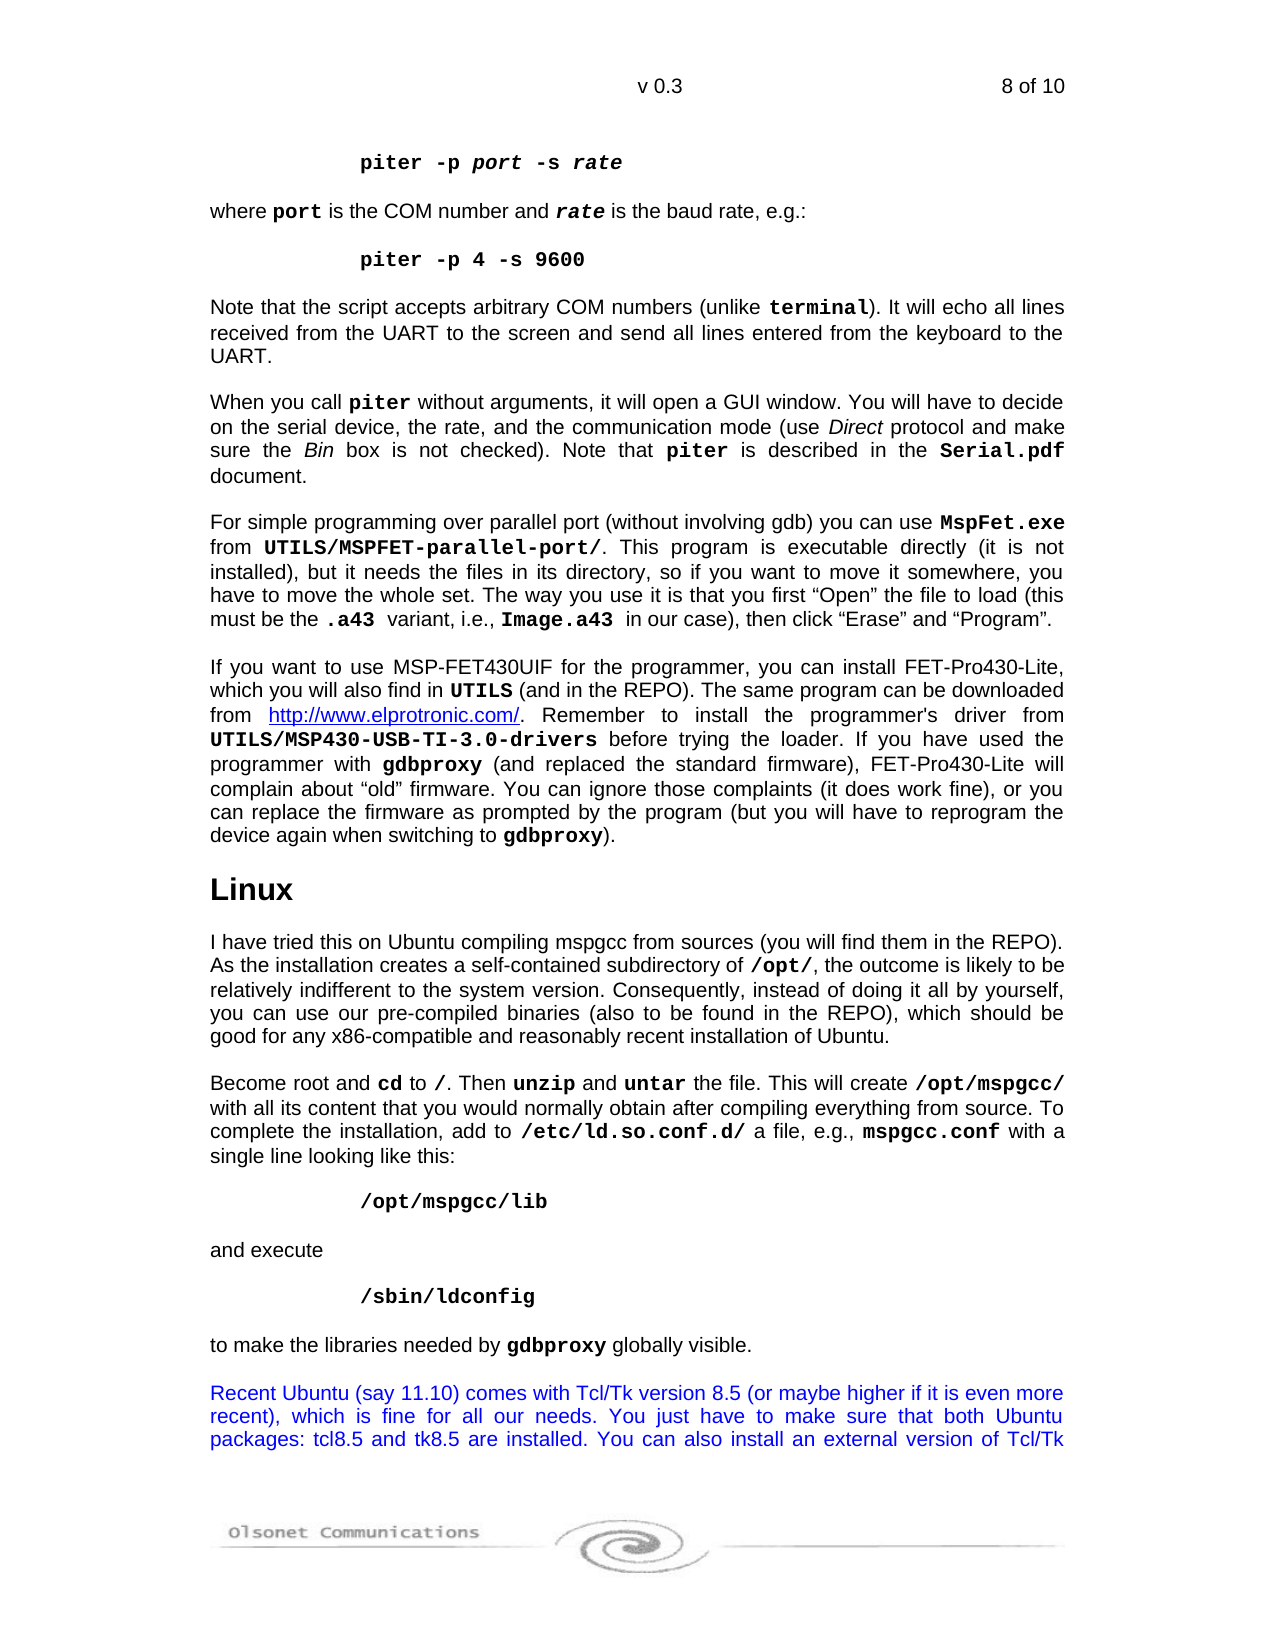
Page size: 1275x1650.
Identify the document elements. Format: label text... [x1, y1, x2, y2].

text to make the libraries needed by gdbproxy globally visible. [210, 1333, 1065, 1358]
text /opt/mspgcc/lib [210, 1191, 1065, 1215]
text When you call piter without arguments, it will open a GUI window. You will have to decide on the serial device, the rate, and the communication mode (use Direct protocol and make sure the Bin box is not checked). Note that piter is described in the Serial.pdf document. [210, 391, 1065, 487]
text If you want to use MSP-FET430UIF for the programmer, you can install FET-Pro430-Lite, which you will also find in UTILS (and in the REPO). The same program can be downloaded from http://www.elprotronic.com/. Remember to install the programmer's driver from UTILS/MSP430-USB-TI-3.0-drivers before trying the loader. If you have used the programmer with gdbproxy (and replaced the standard firmware), FET-Pro430-Lite will complain about “old” firmware. You can ignore those complaints (it does work fine), or you can replace the firmware as prompted by the program (but you will have to reprogram the device again when switching to gdbproxy). [210, 656, 1065, 849]
text and execute [210, 1238, 1065, 1262]
text Recent Ubuntu (say 11.10) comes with Tcl/Tk version 8.5 (or maybe higher if it is even more recent), which is fine for all our needs. You just have to make sure that both Ubuntu packages: tcl8.5 and tk8.5 are installed. You can also install an external version of Tcl/Tk [210, 1381, 1065, 1451]
text where port is the COM number and rate is the baud rate, e.g.: [210, 199, 1065, 224]
text /sbin/ldconfig [210, 1285, 1065, 1310]
text I have tried this on Ubuntu compiling mspgcc from sources (you will find them in the REPO). As the installation creates a self-contained subdirectory of /opt/, the outcome is likely to be relatively indifferent to the system version. Consequently, instead of doing it all by yourself, you can use our pre-compiled binaries (also to be found in the REPO), which should be good for any x86-compatible and reasonably recent installation of Ubuntu. [210, 930, 1065, 1048]
text piter -p port -s rate [210, 151, 1065, 176]
picture [210, 1504, 1065, 1596]
text For simple programming over parallel port (without involving gdb) you can use MspFet.exe from UTILS/MSPFET-parallel-port/. This program is executable directly (it is not installed), but it needs the files in its directory, so if you want to move it somewhere, you have to move the whole set. The way you use it is that you first “Open” the file to load (this must be the .a43 variant, i.e., Image.a43 in our case), then click “Erase” and “Program”. [210, 511, 1065, 632]
subtitle Linux [210, 872, 1065, 907]
text piter -p 4 -s 9600 [210, 248, 1065, 273]
text Become root and cd to /. Then unzip and untar the file. This will create /opt/mspgcc/ with all its content that you would normally obtain after compiling everything from source. To complete the installation, add to /etc/ld.so.conf.d/ a file, e.g., mspgcc.conf with a single line looking like this: [210, 1072, 1065, 1168]
text Note that the script accepts arbitrary COM numbers (unlike terminal). It will echo all lines received from the UART to the screen and send all lines entered from the keyboard to the UART. [210, 296, 1065, 367]
